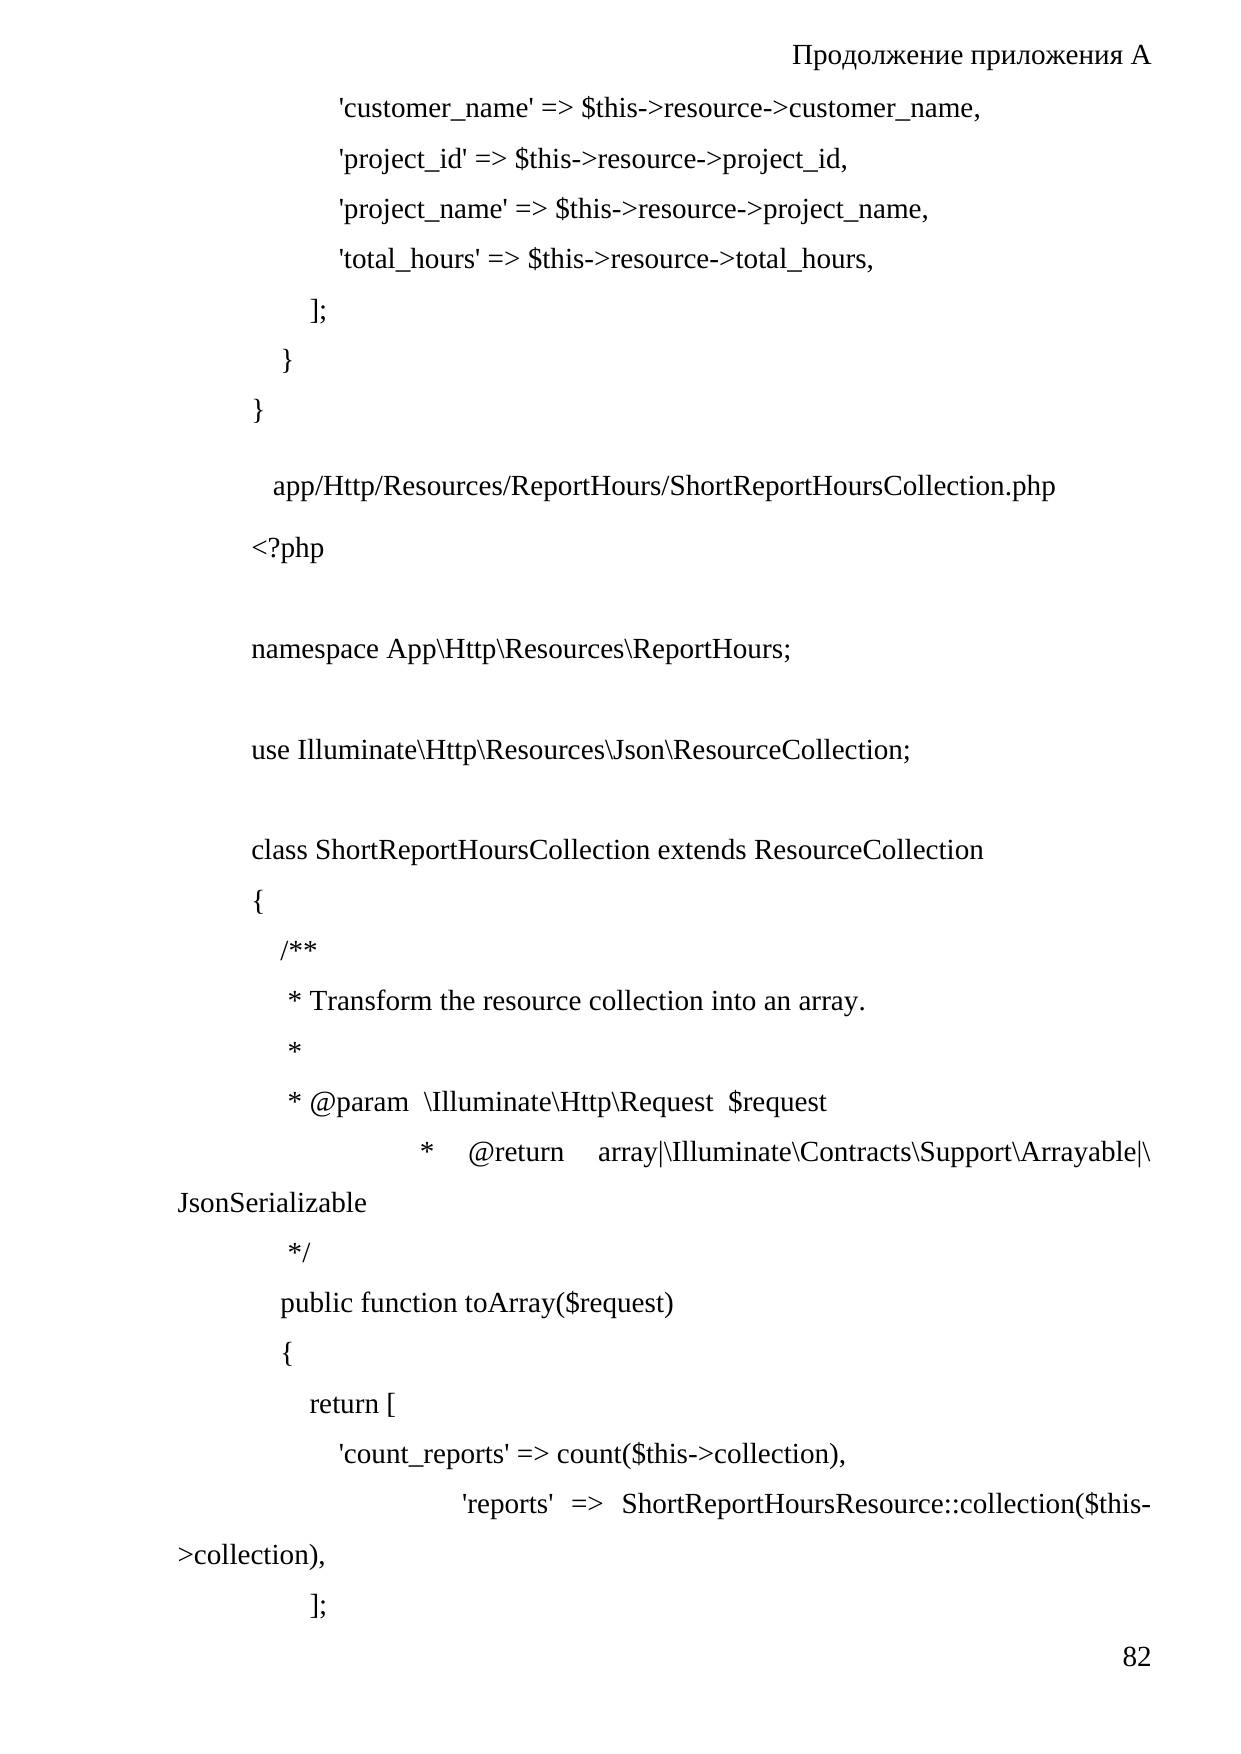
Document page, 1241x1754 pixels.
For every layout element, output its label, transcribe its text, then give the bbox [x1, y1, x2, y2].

text 'project_id' => $this->resource->project_id, [177, 141, 1152, 174]
text /** [177, 933, 1152, 967]
text public function toArray($request) [177, 1285, 1152, 1319]
text namespace App\Http\Resources\ReportHours; [177, 631, 1152, 665]
text ]; [177, 292, 1152, 325]
text { [177, 1336, 1152, 1369]
text 'total_hours' => $this->resource->total_hours, [177, 242, 1152, 275]
text return [ [177, 1386, 1152, 1419]
text * @return array|\Illuminate\Contracts\Support\Arrayable|\JsonSerializable [177, 1134, 1152, 1218]
text */ [177, 1235, 1152, 1268]
text 'project_name' => $this->resource->project_name, [177, 191, 1152, 225]
text } [177, 392, 1152, 426]
text * @param \Illuminate\Http\Request $request [177, 1084, 1152, 1118]
text 'count_reports' => count($this->collection), [177, 1436, 1152, 1470]
text use Illuminate\Http\Resources\Json\ResourceCollection; [177, 732, 1152, 765]
text } [177, 342, 1152, 376]
text <?php [177, 531, 1152, 564]
text 'customer_name' => $this->resource->customer_name, [177, 91, 1152, 124]
text 'reports' => ShortReportHoursResource::collection($this->collection), [177, 1487, 1152, 1570]
subtitle app/Http/Resources/ReportHours/ShortReportHoursCollection.php [177, 468, 1152, 501]
text ]; [177, 1587, 1152, 1621]
text { [177, 883, 1152, 916]
text * Transform the resource collection into an array. [177, 983, 1152, 1017]
text * [177, 1034, 1152, 1067]
text class ShortReportHoursCollection extends ResourceCollection [177, 832, 1152, 866]
